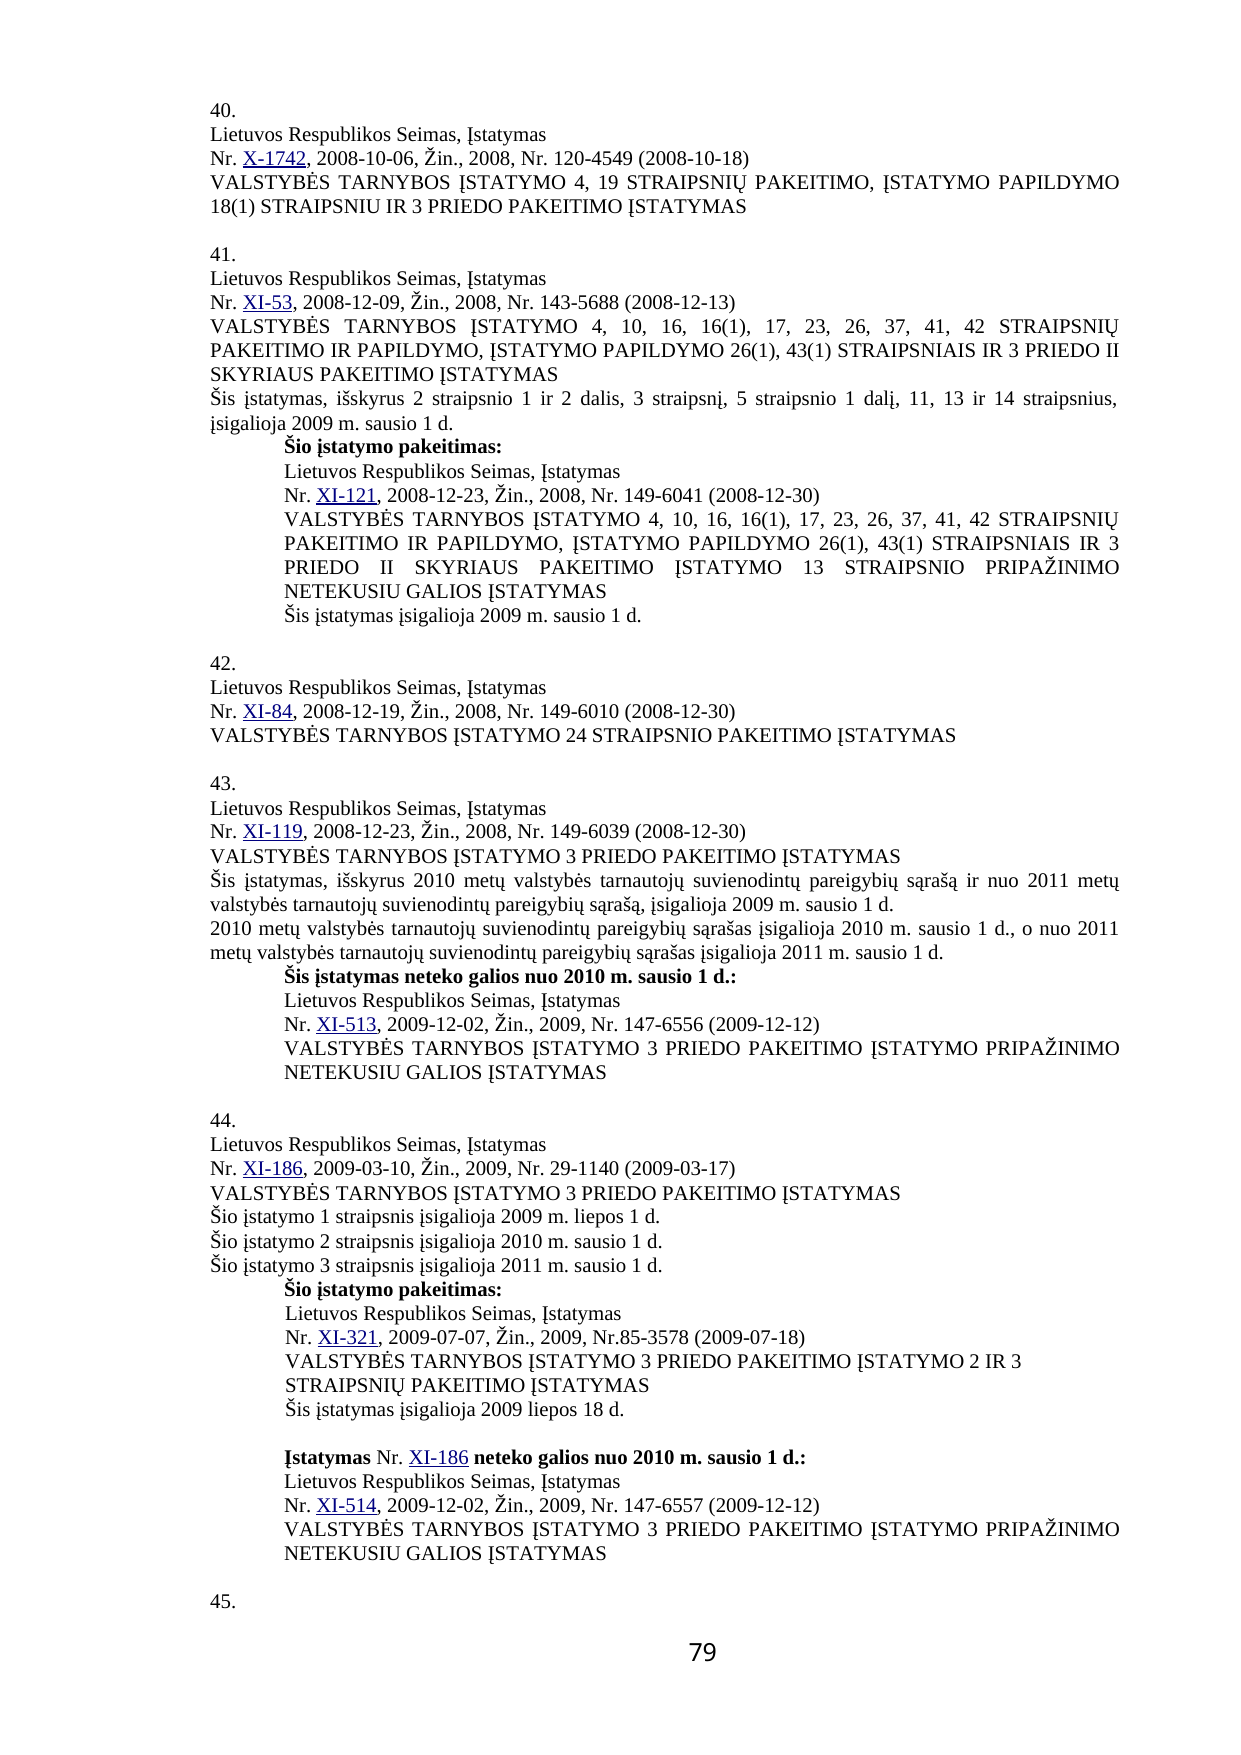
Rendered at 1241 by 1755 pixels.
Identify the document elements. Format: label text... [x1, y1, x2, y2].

text Šis įstatymas neteko galios nuo 2010 m. sausio 1 d.: [210, 964, 1120, 988]
text Nr. XI-84, 2008-12-19, Žin., 2008, Nr. 149-6010 (2008-12-30) [210, 699, 1120, 723]
text Nr. XI-121, 2008-12-23, Žin., 2008, Nr. 149-6041 (2008-12-30) [210, 483, 1120, 507]
text Lietuvos Respublikos Seimas, Įstatymas [210, 1469, 1120, 1493]
text Lietuvos Respublikos Seimas, Įstatymas [210, 675, 1120, 699]
text 42. [210, 651, 1120, 675]
text VALSTYBĖS TARNYBOS ĮSTATYMO 3 PRIEDO PAKEITIMO ĮSTATYMAS [210, 1180, 1120, 1204]
text Nr. XI-513, 2009-12-02, Žin., 2009, Nr. 147-6556 (2009-12-12) [210, 1012, 1120, 1036]
text Lietuvos Respublikos Seimas, Įstatymas [210, 795, 1120, 819]
text VALSTYBĖS TARNYBOS ĮSTATYMO 3 PRIEDO PAKEITIMO ĮSTATYMAS [210, 843, 1120, 868]
text Lietuvos Respublikos Seimas, Įstatymas [210, 122, 1120, 146]
text Lietuvos Respublikos Seimas, Įstatymas [210, 988, 1120, 1012]
text Šio įstatymo 2 straipsnis įsigalioja 2010 m. sausio 1 d. [210, 1228, 1120, 1253]
text Lietuvos Respublikos Seimas, Įstatymas [210, 458, 1120, 483]
text Lietuvos Respublikos Seimas, Įstatymas [210, 1132, 1120, 1156]
text Nr. X-1742, 2008-10-06, Žin., 2008, Nr. 120-4549 (2008-10-18) [210, 146, 1120, 170]
text 44. [210, 1108, 1120, 1132]
text Nr. XI-321, 2009-07-07, Žin., 2009, Nr.85-3578 (2009-07-18) [210, 1325, 1120, 1349]
text VALSTYBĖS TARNYBOS ĮSTATYMO 4, 19 STRAIPSNIŲ PAKEITIMO, ĮSTATYMO PAPILDYMO 18(1) STRAIPSNIU IR 3 PRIEDO PAKEITIMO ĮSTATYMAS [210, 170, 1120, 218]
text Nr. XI-53, 2008-12-09, Žin., 2008, Nr. 143-5688 (2008-12-13) [210, 290, 1120, 314]
text 40. [210, 98, 1120, 122]
text VALSTYBĖS TARNYBOS ĮSTATYMO 3 PRIEDO PAKEITIMO ĮSTATYMO PRIPAŽINIMO NETEKUSIU GALIOS ĮSTATYMAS [284, 1517, 1120, 1565]
text Šis įstatymas, išskyrus 2 straipsnio 1 ir 2 dalis, 3 straipsnį, 5 straipsnio 1 dalį, 11, 13 ir 14 straipsnius, įsigalioja 2009 m. sausio 1 d. [210, 386, 1120, 434]
text Lietuvos Respublikos Seimas, Įstatymas [210, 1301, 1120, 1325]
text Šis įstatymas, išskyrus 2010 metų valstybės tarnautojų suvienodintų pareigybių sąrašą ir nuo 2011 metų valstybės tarnautojų suvienodintų pareigybių sąrašą, įsigalioja 2009 m. sausio 1 d. [210, 868, 1120, 916]
text Šio įstatymo pakeitimas: [210, 1277, 1120, 1301]
text VALSTYBĖS TARNYBOS ĮSTATYMO 24 STRAIPSNIO PAKEITIMO ĮSTATYMAS [210, 723, 1120, 747]
text Nr. XI-514, 2009-12-02, Žin., 2009, Nr. 147-6557 (2009-12-12) [210, 1493, 1120, 1517]
text Šio įstatymo pakeitimas: [210, 434, 1120, 458]
text 41. [210, 242, 1120, 266]
text Šis įstatymas įsigalioja 2009 liepos 18 d. [285, 1397, 1120, 1421]
text 2010 metų valstybės tarnautojų suvienodintų pareigybių sąrašas įsigalioja 2010 m. sausio 1 d., o nuo 2011 metų valstybės tarnautojų suvienodintų pareigybių sąrašas įsigalioja 2011 m. sausio 1 d. [210, 916, 1120, 964]
text Nr. XI-186, 2009-03-10, Žin., 2009, Nr. 29-1140 (2009-03-17) [210, 1156, 1120, 1180]
text 45. [210, 1589, 1120, 1613]
text Šio įstatymo 1 straipsnis įsigalioja 2009 m. liepos 1 d. [210, 1204, 1120, 1228]
text Lietuvos Respublikos Seimas, Įstatymas [210, 266, 1120, 290]
text Šio įstatymo 3 straipsnis įsigalioja 2011 m. sausio 1 d. [210, 1253, 1120, 1277]
text 43. [210, 771, 1120, 795]
text Šis įstatymas įsigalioja 2009 m. sausio 1 d. [210, 603, 1120, 627]
text VALSTYBĖS TARNYBOS ĮSTATYMO 4, 10, 16, 16(1), 17, 23, 26, 37, 41, 42 STRAIPSNIŲ PAKEITIMO IR PAPILDYMO, ĮSTATYMO PAPILDYMO 26(1), 43(1) STRAIPSNIAIS IR 3 PRIEDO II SKYRIAUS PAKEITIMO ĮSTATYMO 13 STRAIPSNIO PRIPAŽINIMO NETEKUSIU GALIOS ĮSTATYMAS [284, 507, 1120, 603]
text VALSTYBĖS TARNYBOS ĮSTATYMO 3 PRIEDO PAKEITIMO ĮSTATYMO PRIPAŽINIMO NETEKUSIU GALIOS ĮSTATYMAS [284, 1036, 1120, 1084]
text Įstatymas Nr. XI-186 neteko galios nuo 2010 m. sausio 1 d.: [210, 1445, 1120, 1469]
text Nr. XI-119, 2008-12-23, Žin., 2008, Nr. 149-6039 (2008-12-30) [210, 819, 1120, 843]
text VALSTYBĖS TARNYBOS ĮSTATYMO 4, 10, 16, 16(1), 17, 23, 26, 37, 41, 42 STRAIPSNIŲ PAKEITIMO IR PAPILDYMO, ĮSTATYMO PAPILDYMO 26(1), 43(1) STRAIPSNIAIS IR 3 PRIEDO II SKYRIAUS PAKEITIMO ĮSTATYMAS [210, 314, 1120, 386]
text VALSTYBĖS TARNYBOS ĮSTATYMO 3 PRIEDO PAKEITIMO ĮSTATYMO 2 IR 3 STRAIPSNIŲ PAKEITIMO ĮSTATYMAS [285, 1349, 1120, 1397]
